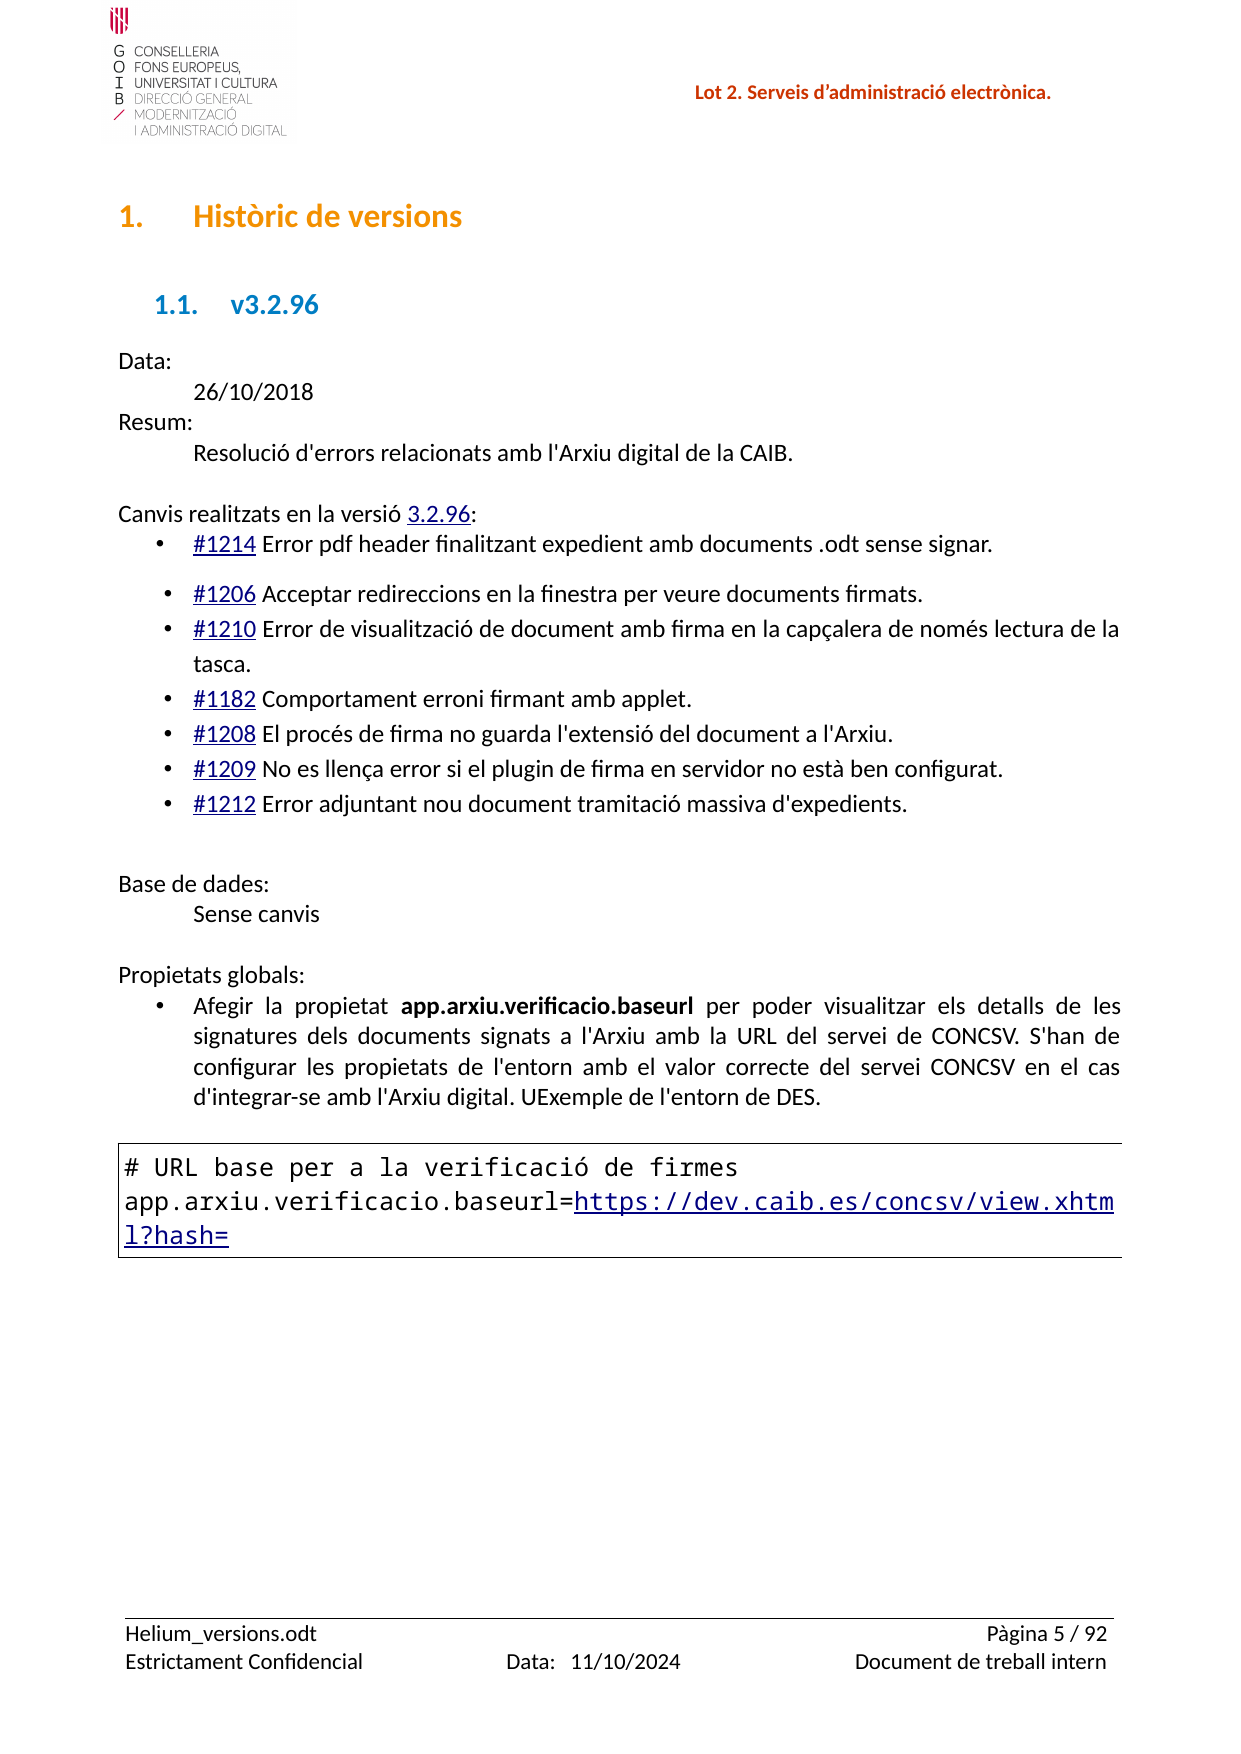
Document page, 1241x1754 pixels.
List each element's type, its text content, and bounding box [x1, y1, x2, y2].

text Resolució d'errors relacionats amb l'Arxiu digital de la CAIB. [118, 437, 1122, 467]
text Canvis realitzats en la versió 3.2.96: [118, 498, 1122, 528]
list #1208 El procés de firma no guarda l'extensió del document a l'Arxiu. [164, 718, 1122, 748]
list #1182 Comportament erroni firmant amb applet. [164, 683, 1122, 713]
list Afegir la propietat app.arxiu.verificacio.baseurl per poder visualitzar els detalls de les signatures dels documents signats a l'Arxiu amb la URL del servei de CONCSV. S'han de configurar les propietats de l'entorn amb el valor correcte del servei CONCSV en el cas d'integrar-se amb l'Arxiu digital. UExemple de l'entorn de DES. [156, 990, 1122, 1112]
list #1206 Acceptar redireccions en la finestra per veure documents firmats. [164, 578, 1122, 608]
table_header # URL base per a la verificació de firmes app.arxiu.verificacio.baseurl=https://dev.caib.es/concsv/view.xhtml?hash= [119, 1144, 1122, 1257]
text 26/10/2018 [118, 376, 1122, 406]
text Data: [118, 345, 1122, 376]
picture [100, 0, 297, 144]
list #1214 Error pdf header finalitzant expedient amb documents .odt sense signar. [156, 528, 1122, 559]
text Resum: [118, 406, 1122, 437]
list #1210 Error de visualització de document amb firma en la capçalera de només lectura de la tasca. [164, 613, 1122, 678]
text Propietats globals: [118, 959, 1122, 990]
subtitle v3.2.96 [153, 286, 1122, 321]
text Sense canvis [118, 898, 1122, 929]
list #1212 Error adjuntant nou document tramitació massiva d'expedients. [164, 788, 1122, 818]
subtitle Històric de versions [118, 195, 1122, 236]
text Base de dades: [118, 868, 1122, 898]
list #1209 No es llença error si el plugin de firma en servidor no està ben configurat. [164, 753, 1122, 783]
